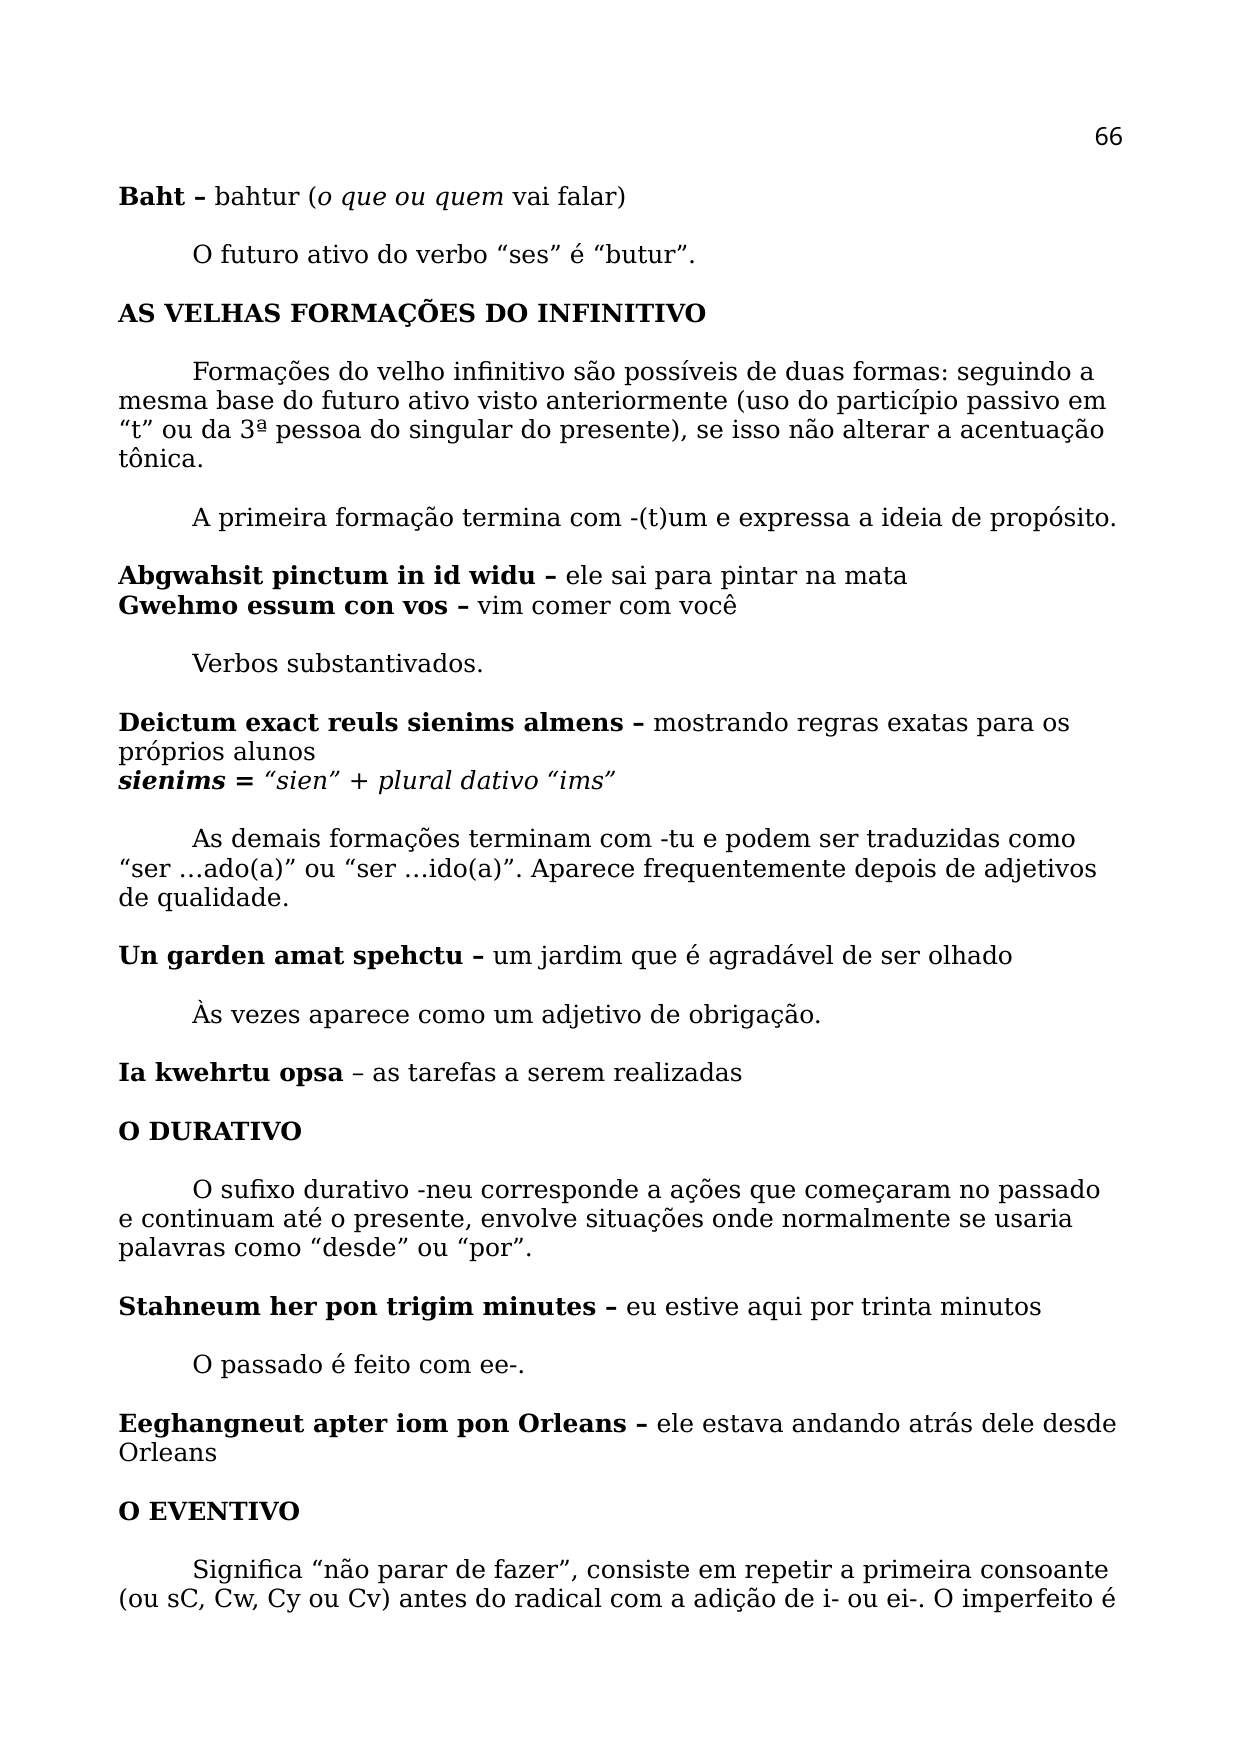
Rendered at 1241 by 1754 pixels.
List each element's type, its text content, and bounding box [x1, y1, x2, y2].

text As demais formações terminam com -tu e podem ser traduzidas como “ser …ado(a)” ou “ser …ido(a)”. Aparece frequentemente depois de adjetivos de qualidade. [118, 824, 1123, 912]
text Eeghangneut apter iom pon Orleans – ele estava andando atrás dele desde Orleans [118, 1409, 1123, 1467]
text Significa “não parar de fazer”, consiste em repetir a primeira consoante (ou sC, Cw, Cy ou Cv) antes do radical com a adição de i- ou ei-. O imperfeito é [118, 1555, 1123, 1613]
text Às vezes aparece como um adjetivo de obrigação. [118, 1000, 1123, 1029]
subtitle AS VELHAS FORMAÇÕES DO INFINITIVO [118, 298, 1123, 328]
text Gwehmo essum con vos – vim comer com você [118, 591, 1123, 620]
text Verbos substantivados. [118, 649, 1123, 678]
subtitle O EVENTIVO [118, 1496, 1123, 1526]
text Ia kwehrtu opsa – as tarefas a serem realizadas [118, 1058, 1123, 1087]
text Deictum exact reuls sienims almens – mostrando regras exatas para os próprios alunos [118, 707, 1123, 766]
text Stahneum her pon trigim minutes – eu estive aqui por trinta minutos [118, 1292, 1123, 1321]
text O sufixo durativo -neu corresponde a ações que começaram no passado e continuam até o presente, envolve situações onde normalmente se usaria palavras como “desde” ou “por”. [118, 1175, 1123, 1263]
text Formações do velho infinitivo são possíveis de duas formas: seguindo a mesma base do futuro ativo visto anteriormente (uso do particípio passivo em “t” ou da 3ª pessoa do singular do presente), se isso não alterar a acentuação tônica. [118, 357, 1123, 474]
text Abgwahsit pinctum in id widu – ele sai para pintar na mata [118, 561, 1123, 591]
text Baht – bahtur (o que ou quem vai falar) [118, 182, 1123, 211]
text O passado é feito com ee-. [118, 1350, 1123, 1379]
text sienims = “sien” + plural dativo “ims” [118, 766, 1123, 795]
text A primeira formação termina com -(t)um e expressa a ideia de propósito. [118, 503, 1123, 532]
subtitle O DURATIVO [118, 1117, 1123, 1146]
text O futuro ativo do verbo “ses” é “butur”. [118, 240, 1123, 269]
text Un garden amat spehctu – um jardim que é agradável de ser olhado [118, 941, 1123, 971]
